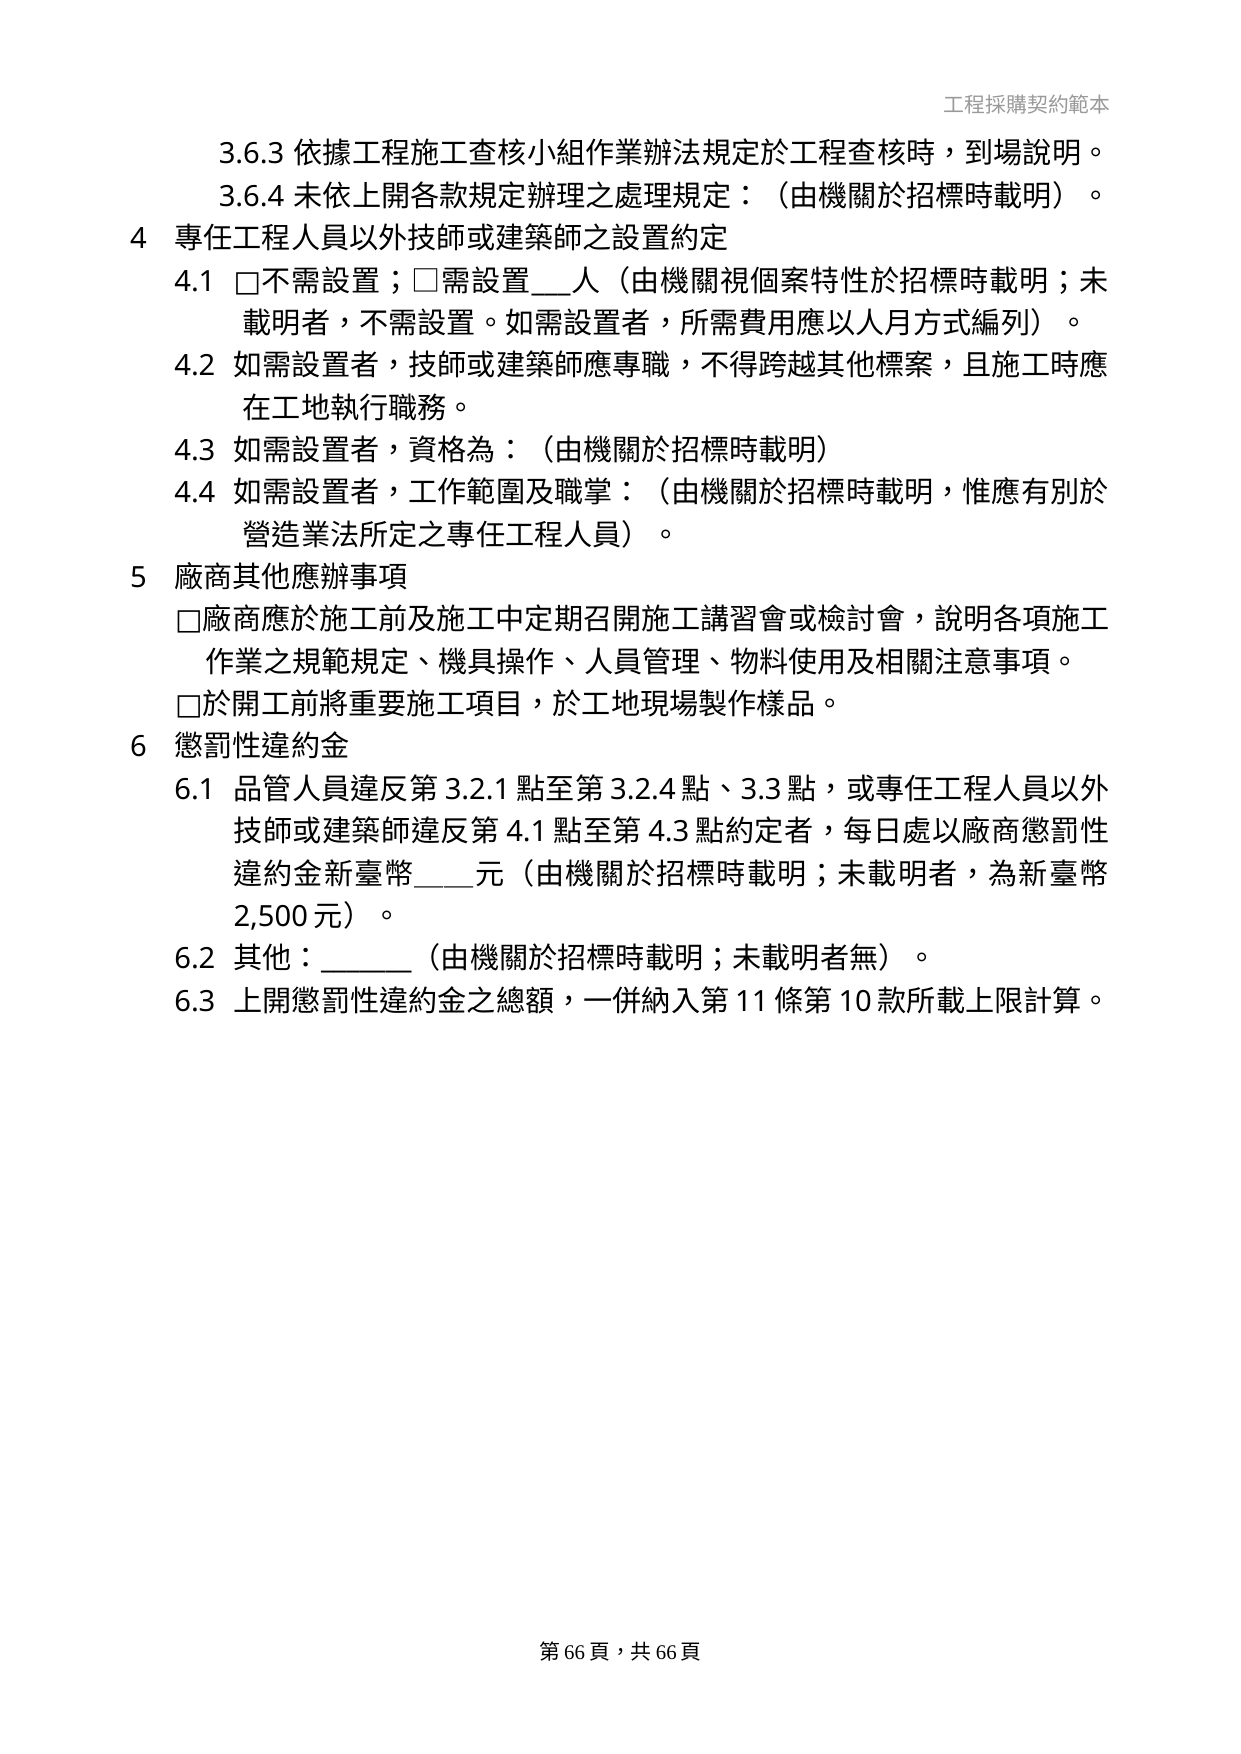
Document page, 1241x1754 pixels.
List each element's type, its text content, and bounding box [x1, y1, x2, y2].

list 其他：_______（由機關於招標時載明；未載明者無）。 [174, 935, 1110, 977]
list 如需設置者，工作範圍及職掌：（由機關於招標時載明，惟應有別於營造業法所定之專任工程人員）。 [174, 469, 1110, 553]
list 專任工程人員以外技師或建築師之設置約定 [130, 215, 1110, 257]
list 依據工程施工查核小組作業辦法規定於工程查核時，到場說明。 [218, 130, 1110, 172]
list 如需設置者，技師或建築師應專職，不得跨越其他標案，且施工時應在工地執行職務。 [174, 342, 1110, 426]
text □廠商應於施工前及施工中定期召開施工講習會或檢討會，說明各項施工作業之規範規定、機具操作、人員管理、物料使用及相關注意事項。 [175, 596, 1110, 681]
list 未依上開各款規定辦理之處理規定：（由機關於招標時載明）。 [218, 172, 1110, 215]
list 廠商其他應辦事項 [130, 553, 1110, 596]
list 如需設置者，資格為：（由機關於招標時載明） [174, 426, 1110, 469]
list 上開懲罰性違約金之總額，一併納入第11條第10款所載上限計算。 [174, 977, 1110, 1020]
text □於開工前將重要施工項目，於工地現場製作樣品。 [175, 681, 1110, 723]
list □不需設置；□需設置___人（由機關視個案特性於招標時載明；未載明者，不需設置。如需設置者，所需費用應以人月方式編列）。 [174, 257, 1110, 342]
list 品管人員違反第3.2.1點至第3.2.4點、3.3點，或專任工程人員以外技師或建築師違反第4.1點至第4.3點約定者，每日處以廠商懲罰性違約金新臺幣＿＿元（由機關於招標時載明；未載明者，為新臺幣2,500元）。 [174, 765, 1110, 935]
list 懲罰性違約金 [130, 723, 1110, 765]
